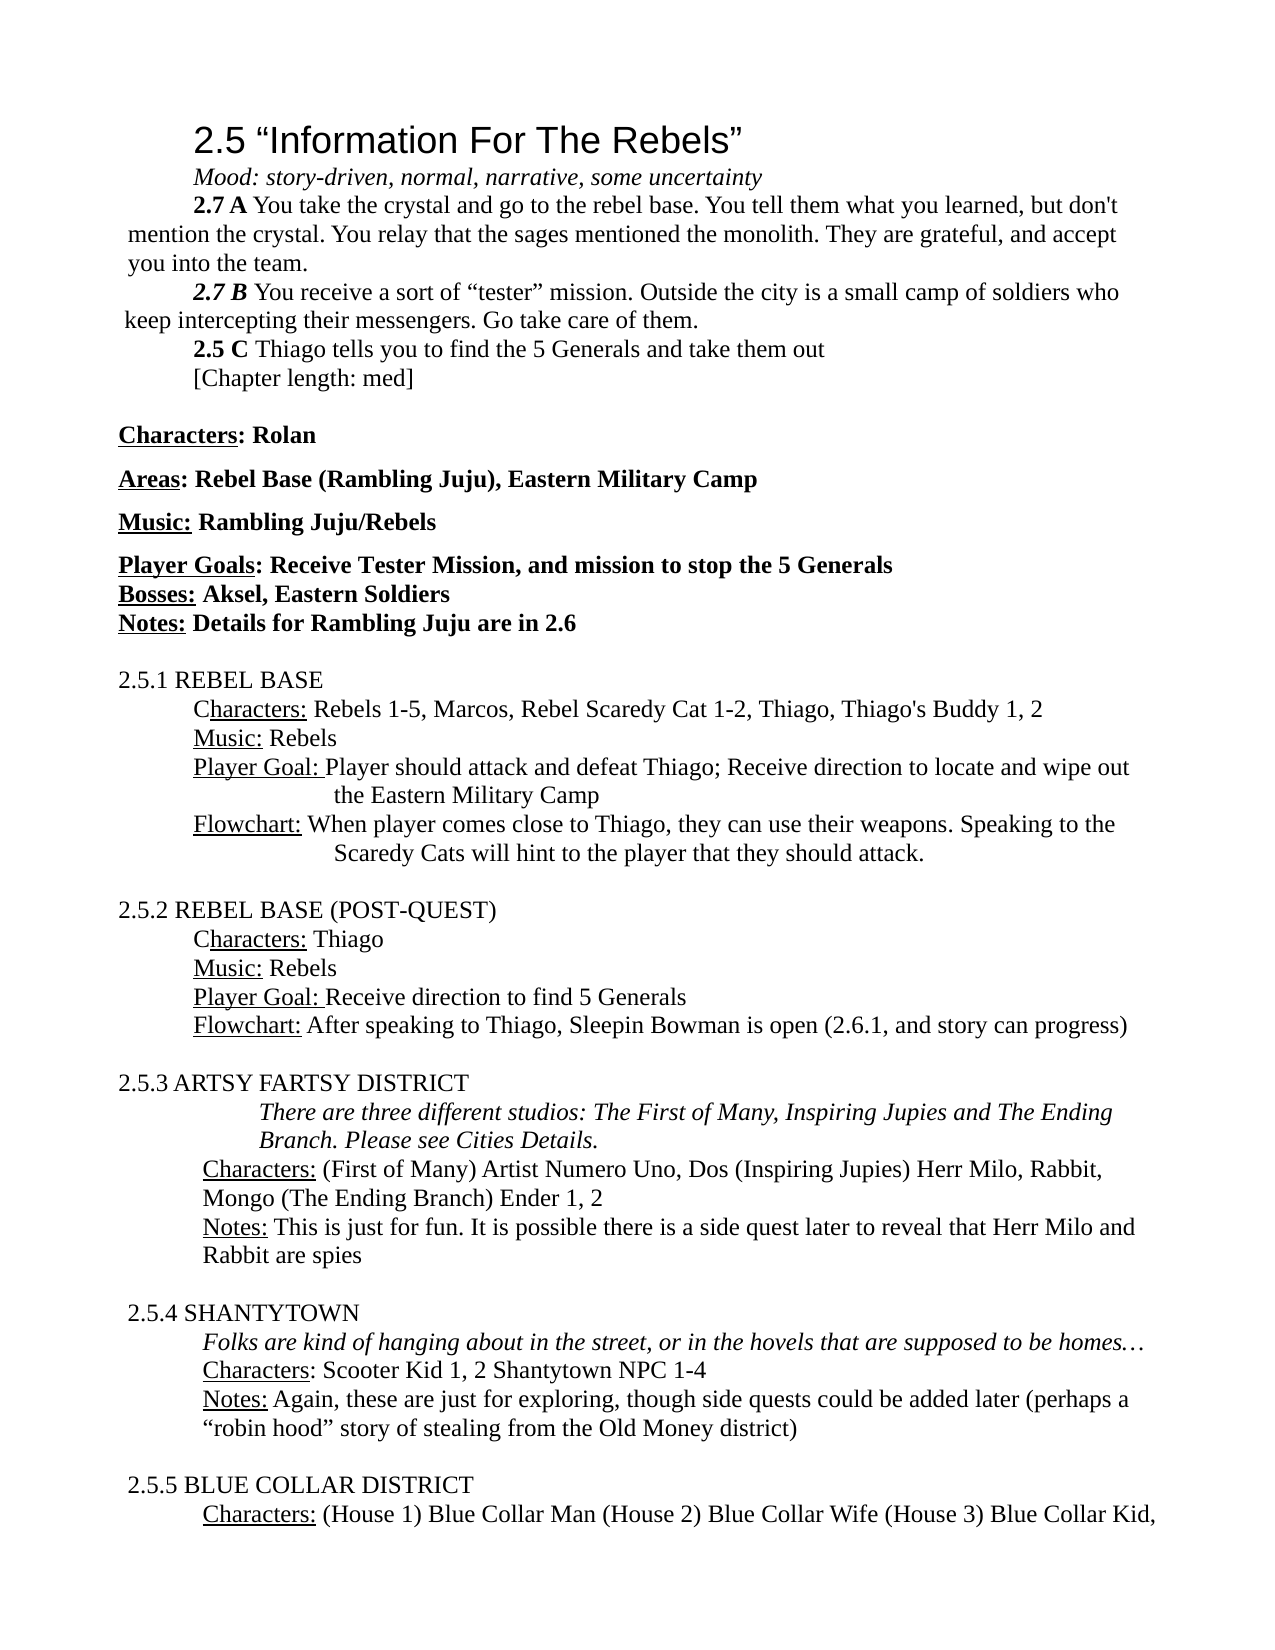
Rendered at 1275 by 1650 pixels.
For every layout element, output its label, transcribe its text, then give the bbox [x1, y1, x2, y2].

text Characters: Rolan [118, 421, 1157, 449]
text 2.7 A You take the crystal and go to the rebel base. You tell them what you learned, but don't [193, 191, 1157, 219]
text 2.5.2 REBEL BASE (POST-QUEST) [118, 896, 1157, 924]
text 2.7 B You receive a sort of “tester” mission. Outside the city is a small camp of soldiers who keep intercepting their messengers. Go take care of them. [124, 277, 1157, 334]
text 2.5.4 SHANTYTOWN [127, 1298, 1157, 1327]
text 2.5.5 BLUE COLLAR DISTRICT [127, 1471, 1157, 1499]
text Areas: Rebel Base (Rambling Juju), Eastern Military Camp [118, 464, 1157, 493]
text Folks are kind of hanging about in the street, or in the hovels that are supposed to be homes… [127, 1327, 1157, 1356]
text Flowchart: When player comes close to Thiago, they can use their weapons. Speaking to the Scaredy Cats will hint to the player that they should attack. [193, 809, 1157, 867]
text Mood: story-driven, normal, narrative, some uncertainty [124, 162, 1157, 191]
text [Chapter length: med] [193, 363, 1157, 392]
text Characters: Rebels 1-5, Marcos, Rebel Scaredy Cat 1-2, Thiago, Thiago's Buddy 1, 2 [193, 694, 1157, 723]
text Bosses: Aksel, Eastern Soldiers [118, 579, 1157, 608]
text Music: Rebels [193, 723, 1157, 752]
text Music: Rebels [193, 953, 1157, 982]
text Music: Rambling Juju/Rebels [118, 507, 1157, 536]
text mention the crystal. You relay that the sages mentioned the monolith. They are grateful, and accept [128, 219, 1157, 248]
text you into the team. [128, 248, 1157, 277]
text Notes: This is just for fun. It is possible there is a side quest later to reveal that Herr Milo and Rabbit are spies [127, 1212, 1157, 1269]
text Characters: (House 1) Blue Collar Man (House 2) Blue Collar Wife (House 3) Blue Collar Kid, [127, 1499, 1157, 1528]
text Flowchart: After speaking to Thiago, Sleepin Bowman is open (2.6.1, and story can progress) [193, 1011, 1157, 1039]
text 2.5.1 REBEL BASE [118, 666, 1157, 694]
text Notes: Details for Rambling Juju are in 2.6 [118, 608, 1157, 637]
text Characters: (First of Many) Artist Numero Uno, Dos (Inspiring Jupies) Herr Milo, Rabbit, Mongo (The Ending Branch) Ender 1, 2 [127, 1154, 1157, 1212]
text 2.5 C Thiago tells you to find the 5 Generals and take them out [124, 334, 1157, 363]
subtitle 2.5 “Information For The Rebels” [193, 118, 1157, 162]
text There are three different studios: The First of Many, Inspiring Jupies and The Ending Branch. Please see Cities Details. [118, 1097, 1157, 1154]
text Characters: Thiago [193, 924, 1157, 953]
text Notes: Again, these are just for exploring, though side quests could be added later (perhaps a “robin hood” story of stealing from the Old Money district) [127, 1384, 1157, 1442]
text Player Goal: Player should attack and defeat Thiago; Receive direction to locate and wipe out the Eastern Military Camp [193, 752, 1157, 809]
text Player Goals: Receive Tester Mission, and mission to stop the 5 Generals [118, 551, 1157, 579]
text 2.5.3 ARTSY FARTSY DISTRICT [118, 1068, 1157, 1097]
text Characters: Scooter Kid 1, 2 Shantytown NPC 1-4 [127, 1356, 1157, 1384]
text Player Goal: Receive direction to find 5 Generals [193, 982, 1157, 1011]
